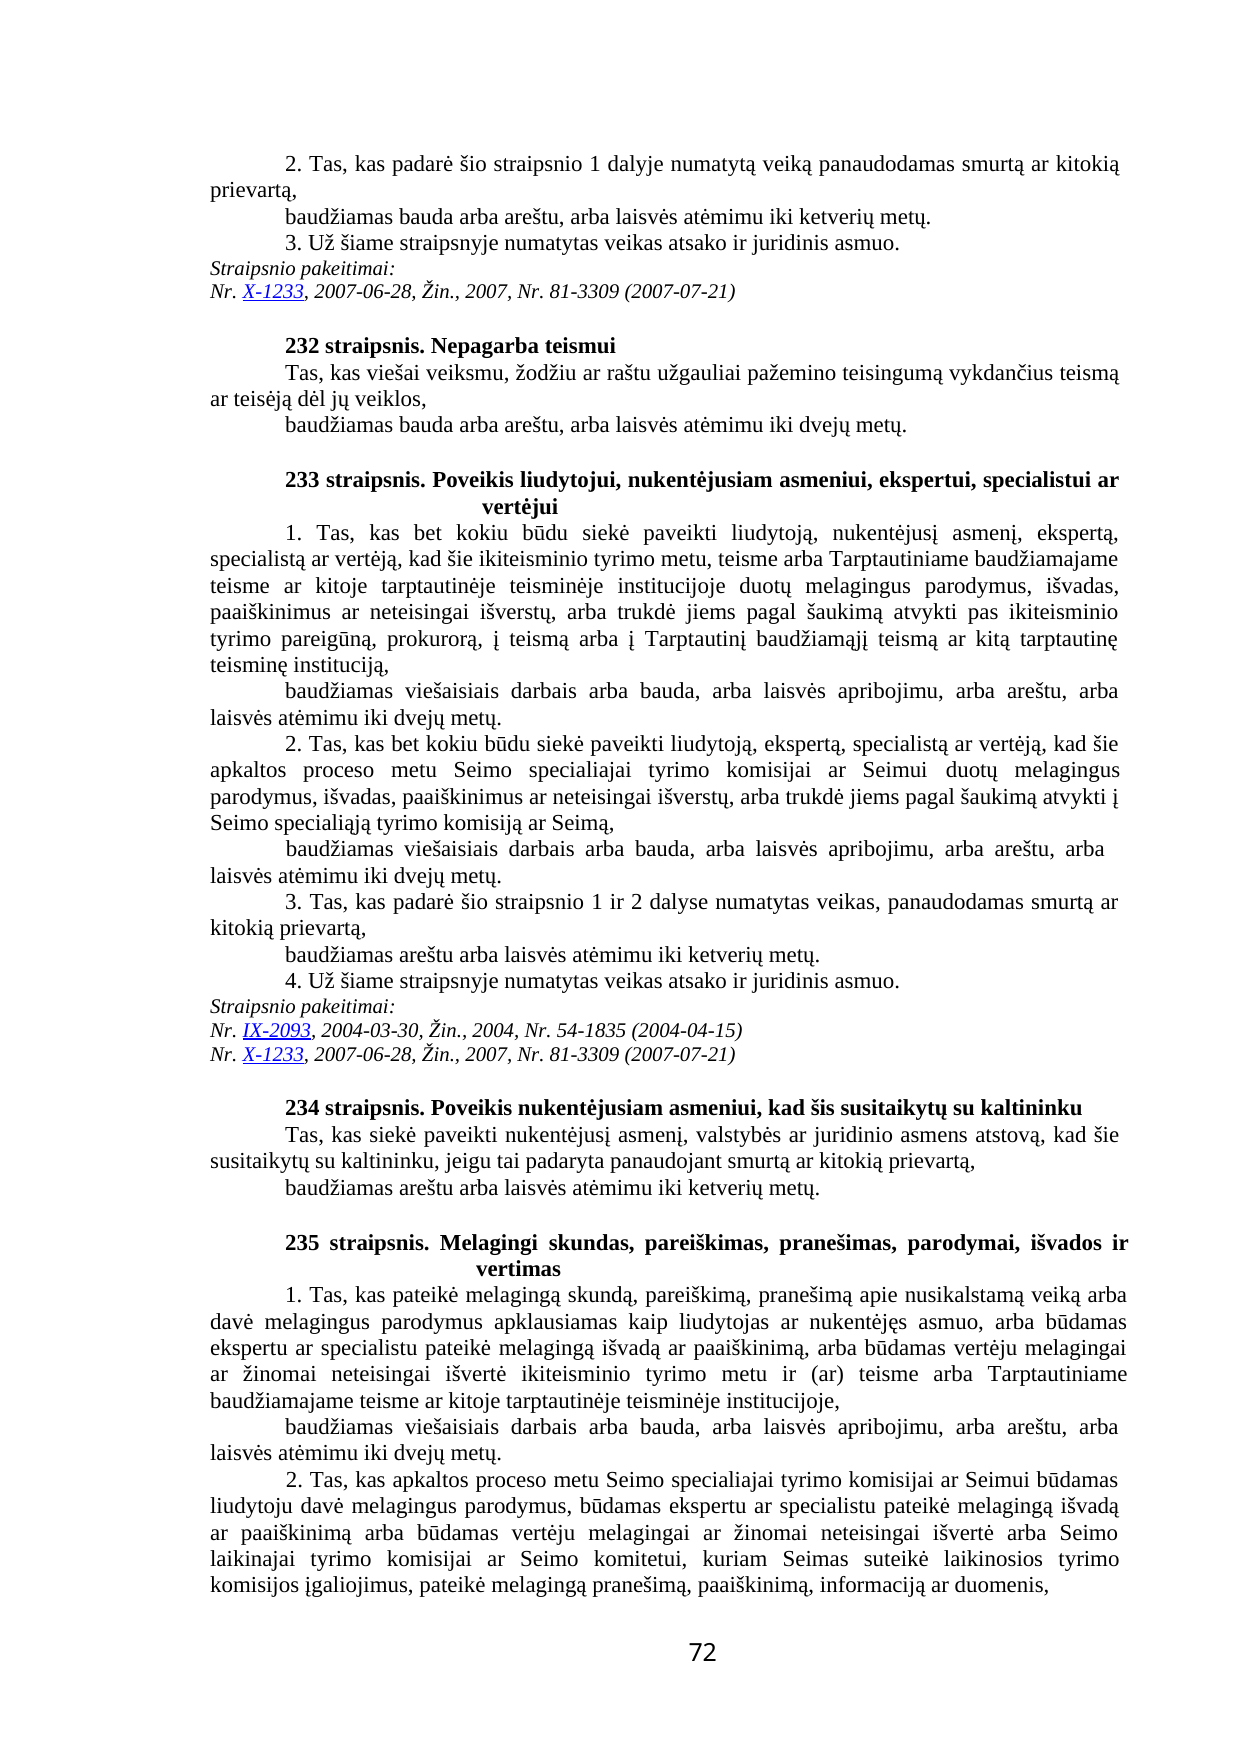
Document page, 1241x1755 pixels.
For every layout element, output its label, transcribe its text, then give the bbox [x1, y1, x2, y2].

text baudžiamas viešaisiais darbais arba bauda, arba laisvės apribojimu, arba areštu, arba laisvės atėmimu iki dvejų metų. [210, 835, 1106, 888]
text Nr. X-1233, 2007-06-28, Žin., 2007, Nr. 81-3309 (2007-07-21) [210, 1042, 1120, 1066]
text baudžiamas areštu arba laisvės atėmimu iki ketverių metų. [210, 941, 1120, 967]
text 2. Tas, kas bet kokiu būdu siekė paveikti liudytoją, ekspertą, specialistą ar vertėją, kad šie apkaltos proceso metu Seimo specialiajai tyrimo komisijai ar Seimui duotų melagingus parodymus, išvadas, paaiškinimus ar neteisingai išverstų, arba trukdė jiems pagal šaukimą atvykti į Seimo specialiąją tyrimo komisiją ar Seimą, [210, 730, 1120, 835]
text Nr. X-1233, 2007-06-28, Žin., 2007, Nr. 81-3309 (2007-07-21) [210, 279, 1120, 303]
text 1. Tas, kas bet kokiu būdu siekė paveikti liudytoją, nukentėjusį asmenį, ekspertą, specialistą ar vertėją, kad šie ikiteisminio tyrimo metu, teisme arba Tarptautiniame baudžiamajame teisme ar kitoje tarptautinėje teisminėje institucijoje duotų melagingus parodymus, išvadas, paaiškinimus ar neteisingai išverstų, arba trukdė jiems pagal šaukimą atvykti pas ikiteisminio tyrimo pareigūną, prokurorą, į teismą arba į Tarptautinį baudžiamąjį teismą ar kitą tarptautinę teisminę instituciją, [210, 519, 1120, 677]
text 1. Tas, kas pateikė melagingą skundą, pareiškimą, pranešimą apie nusikalstamą veiką arba davė melagingus parodymus apklausiamas kaip liudytojas ar nukentėjęs asmuo, arba būdamas ekspertu ar specialistu pateikė melagingą išvadą ar paaiškinimą, arba būdamas vertėju melagingai ar žinomai neteisingai išvertė ikiteisminio tyrimo metu ir (ar) teisme arba Tarptautiniame baudžiamajame teisme ar kitoje tarptautinėje teisminėje institucijoje, [210, 1281, 1129, 1413]
text baudžiamas viešaisiais darbais arba bauda, arba laisvės apribojimu, arba areštu, arba laisvės atėmimu iki dvejų metų. [210, 677, 1120, 730]
text Nr. IX-2093, 2004-03-30, Žin., 2004, Nr. 54-1835 (2004-04-15) [210, 1018, 1120, 1042]
text baudžiamas bauda arba areštu, arba laisvės atėmimu iki dvejų metų. [210, 411, 1120, 438]
text 3. Už šiame straipsnyje numatytas veikas atsako ir juridinis asmuo. [210, 229, 1120, 255]
text baudžiamas bauda arba areštu, arba laisvės atėmimu iki ketverių metų. [210, 203, 1120, 229]
text 4. Už šiame straipsnyje numatytas veikas atsako ir juridinis asmuo. [210, 967, 1120, 993]
text baudžiamas areštu arba laisvės atėmimu iki ketverių metų. [210, 1173, 1120, 1200]
text Straipsnio pakeitimai: [210, 255, 1120, 279]
text Tas, kas viešai veiksmu, žodžiu ar raštu užgauliai pažemino teisingumą vykdančius teismą ar teisėją dėl jų veiklos, [210, 359, 1120, 411]
text 234 straipsnis. Poveikis nukentėjusiam asmeniui, kad šis susitaikytų su kaltininku [285, 1094, 1120, 1121]
text 233 straipsnis. Poveikis liudytojui, nukentėjusiam asmeniui, ekspertui, specialistui ar vertėjui [285, 466, 1120, 519]
text 2. Tas, kas apkaltos proceso metu Seimo specialiajai tyrimo komisijai ar Seimui būdamas liudytoju davė melagingus parodymus, būdamas ekspertu ar specialistu pateikė melagingą išvadą ar paaiškinimą arba būdamas vertėju melagingai ar žinomai neteisingai išvertė arba Seimo laikinajai tyrimo komisijai ar Seimo komitetui, kuriam Seimas suteikė laikinosios tyrimo komisijos įgaliojimus, pateikė melagingą pranešimą, paaiškinimą, informaciją ar duomenis, [210, 1466, 1120, 1598]
text baudžiamas viešaisiais darbais arba bauda, arba laisvės apribojimu, arba areštu, arba laisvės atėmimu iki dvejų metų. [210, 1413, 1120, 1466]
text 3. Tas, kas padarė šio straipsnio 1 ir 2 dalyse numatytas veikas, panaudodamas smurtą ar kitokią prievartą, [210, 888, 1120, 941]
text 235 straipsnis. Melagingi skundas, pareiškimas, pranešimas, parodymai, išvados ir vertimas [285, 1229, 1129, 1281]
text Tas, kas siekė paveikti nukentėjusį asmenį, valstybės ar juridinio asmens atstovą, kad šie susitaikytų su kaltininku, jeigu tai padaryta panaudojant smurtą ar kitokią prievartą, [210, 1121, 1120, 1173]
text Straipsnio pakeitimai: [210, 993, 1120, 1018]
text 232 straipsnis. Nepagarba teismui [210, 332, 1120, 359]
text 2. Tas, kas padarė šio straipsnio 1 dalyje numatytą veiką panaudodamas smurtą ar kitokią prievartą, [210, 150, 1120, 203]
